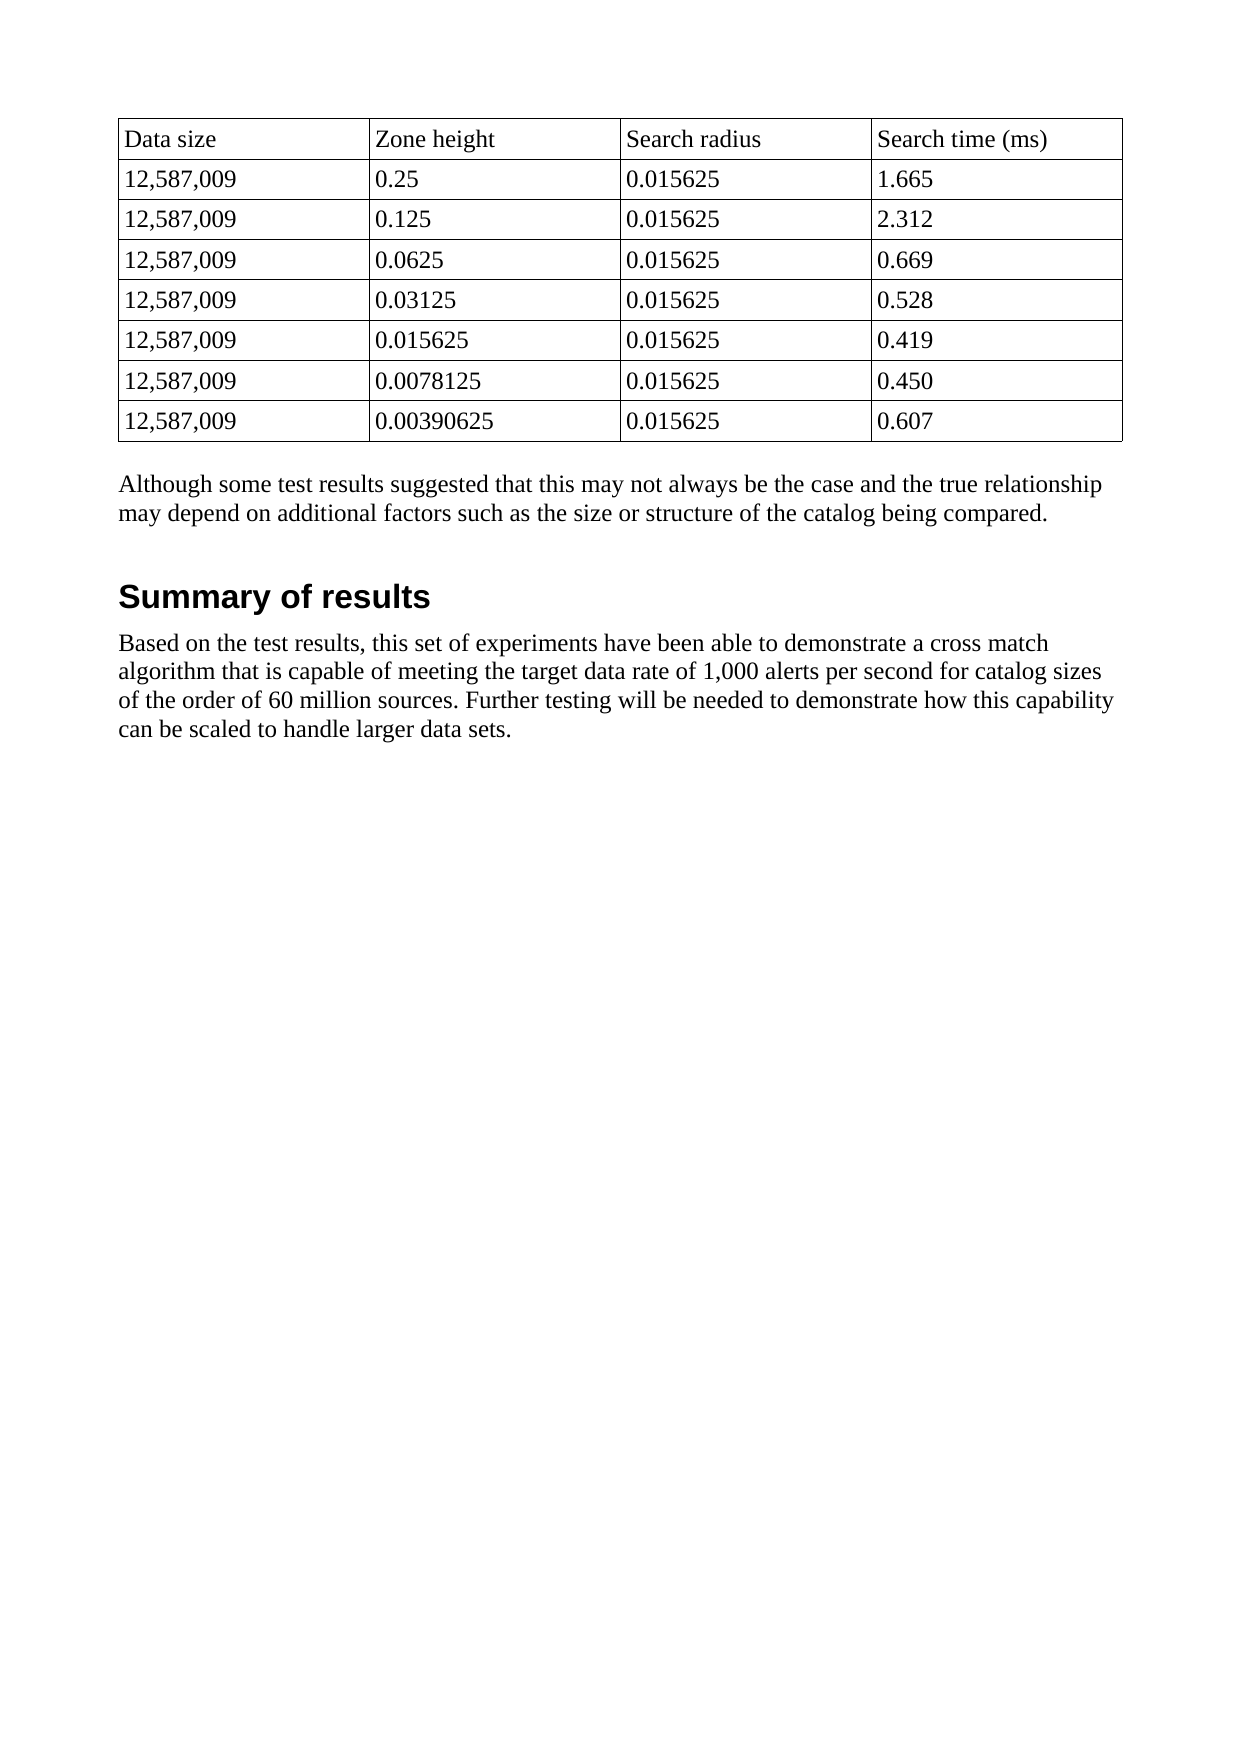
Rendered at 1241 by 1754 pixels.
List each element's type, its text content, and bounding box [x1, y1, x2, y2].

table_cell 0.25 [370, 160, 620, 199]
table_cell 0.015625 [621, 160, 871, 199]
table_header Search radius [621, 119, 871, 158]
table_cell 0.419 [872, 321, 1122, 360]
table_cell 0.607 [872, 401, 1122, 441]
subtitle Summary of results [118, 577, 1122, 615]
table_cell 0.125 [370, 200, 620, 239]
table_cell 12,587,009 [119, 321, 369, 360]
table_cell 12,587,009 [119, 240, 369, 279]
table_cell 0.450 [872, 361, 1122, 400]
text Based on the test results, this set of experiments have been able to demonstrate a cross match algorithm that is capable of meeting the target data rate of 1,000 alerts per second for catalog sizes of the order of 60 million sources. Further testing will be needed to demonstrate how this capability can be scaled to handle larger data sets. [118, 628, 1122, 743]
table_cell 1.665 [872, 160, 1122, 199]
table_cell 12,587,009 [119, 280, 369, 320]
table_cell 0.03125 [370, 280, 620, 320]
table_cell 0.015625 [621, 401, 871, 441]
table_cell 0.015625 [370, 321, 620, 360]
table_cell 0.015625 [621, 280, 871, 320]
table_cell 0.015625 [621, 361, 871, 400]
table_cell 12,587,009 [119, 200, 369, 239]
table_cell 0.015625 [621, 321, 871, 360]
table_header Zone height [370, 119, 620, 158]
table_cell 0.00390625 [370, 401, 620, 441]
table_cell 12,587,009 [119, 361, 369, 400]
table_cell 0.528 [872, 280, 1122, 320]
table_header Search time (ms) [872, 119, 1122, 158]
text Although some test results suggested that this may not always be the case and the true relationship may depend on additional factors such as the size or structure of the catalog being compared. [118, 469, 1122, 527]
table_cell 2.312 [872, 200, 1122, 239]
table_cell 0.0625 [370, 240, 620, 279]
table_cell 12,587,009 [119, 160, 369, 199]
table_header Data size [119, 119, 369, 158]
table_cell 0.669 [872, 240, 1122, 279]
table_cell 12,587,009 [119, 401, 369, 441]
table_cell 0.015625 [621, 240, 871, 279]
table_cell 0.015625 [621, 200, 871, 239]
table_cell 0.0078125 [370, 361, 620, 400]
